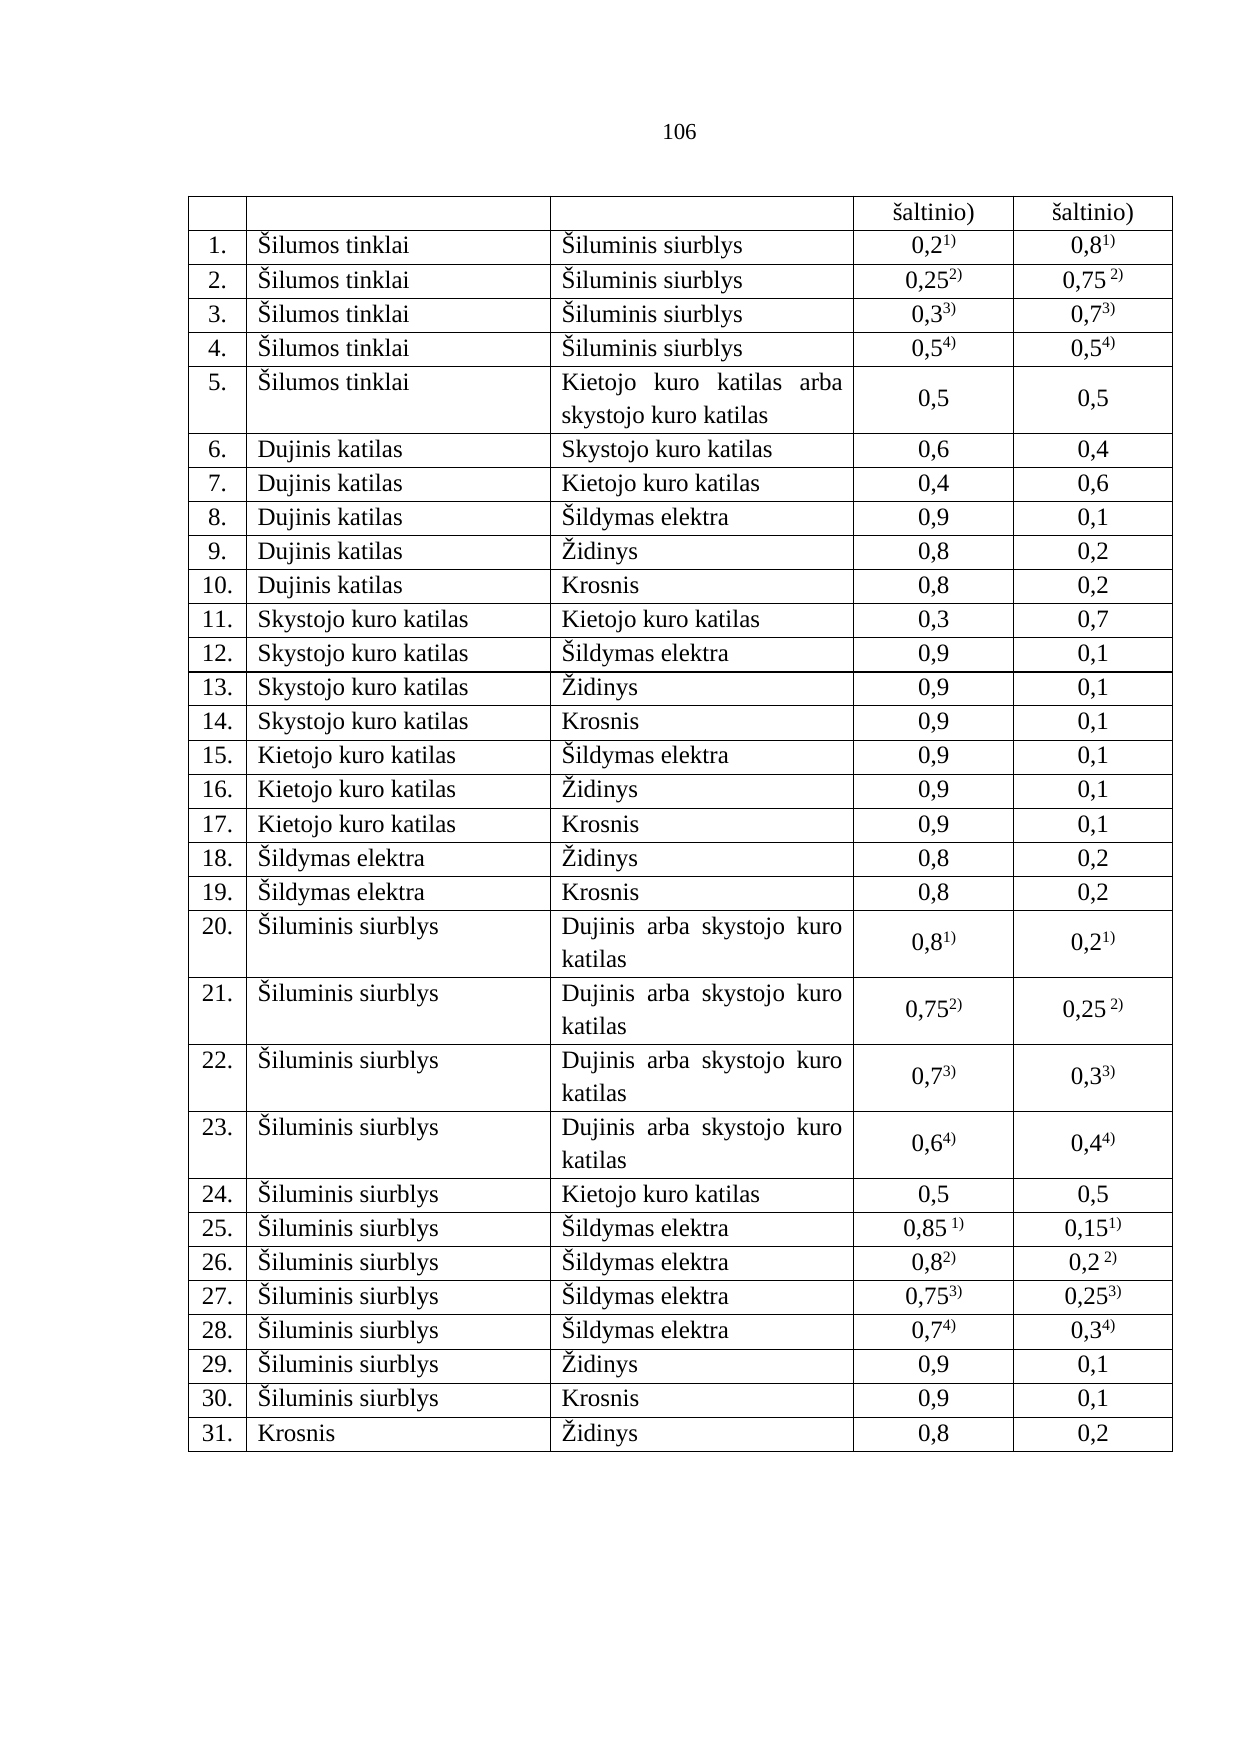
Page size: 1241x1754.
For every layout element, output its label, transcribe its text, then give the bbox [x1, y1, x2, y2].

table_cell 0,9 [854, 1384, 1013, 1417]
table_cell Šiluminis siurblys [247, 978, 550, 1044]
table_cell 0,1 [1014, 638, 1172, 671]
table_cell Kietojo kuro katilas [247, 775, 550, 808]
table_cell 21. [189, 978, 246, 1044]
table_cell 6. [189, 434, 246, 467]
table_cell 0,9 [854, 809, 1013, 842]
table_cell 0,8 [854, 843, 1013, 876]
table_cell 0,8 [854, 536, 1013, 569]
table_cell 0,2 [1014, 877, 1172, 910]
table_cell 0,752) [854, 978, 1013, 1044]
table_cell Dujinis arba skystojo kuro katilas [551, 1045, 853, 1111]
table_cell Šildymas elektra [551, 1247, 853, 1280]
table_cell 0,21) [854, 231, 1013, 264]
table_header šaltinio) [1014, 197, 1172, 229]
table_cell 0,6 [854, 434, 1013, 467]
table_cell 0,5 [1014, 1179, 1172, 1212]
table_cell Šildymas elektra [247, 843, 550, 876]
table_cell Kietojo kuro katilas arba skystojo kuro katilas [551, 367, 853, 433]
table_cell Šiluminis siurblys [247, 1350, 550, 1382]
table_cell 0,21) [1014, 911, 1172, 977]
table_cell 0,9 [854, 741, 1013, 773]
table_cell Krosnis [247, 1418, 550, 1451]
table_cell Šiluminis siurblys [247, 1045, 550, 1111]
table_cell Skystojo kuro katilas [247, 706, 550, 739]
table_cell 0,253) [1014, 1281, 1172, 1314]
table_cell Šildymas elektra [551, 1213, 853, 1246]
table_cell 0,9 [854, 1350, 1013, 1382]
table_cell Židinys [551, 843, 853, 876]
table_cell 0,2 [1014, 536, 1172, 569]
table_cell Skystojo kuro katilas [247, 638, 550, 671]
table_header [551, 197, 853, 229]
table_cell 27. [189, 1281, 246, 1314]
table_cell 0,1 [1014, 809, 1172, 842]
table_cell 15. [189, 741, 246, 773]
table_cell 0,44) [1014, 1112, 1172, 1178]
table_cell 0,2 [1014, 1418, 1172, 1451]
table_cell 0,7 [1014, 604, 1172, 637]
table_cell 5. [189, 367, 246, 433]
table_cell 0,1 [1014, 741, 1172, 773]
table_cell 16. [189, 775, 246, 808]
table_cell Šiluminis siurblys [551, 333, 853, 366]
table_cell Skystojo kuro katilas [247, 673, 550, 705]
table_cell 0,33) [854, 299, 1013, 332]
table_cell 0,1 [1014, 775, 1172, 808]
table_cell Šilumos tinklai [247, 333, 550, 366]
table_cell Šildymas elektra [551, 1281, 853, 1314]
table_cell Šiluminis siurblys [247, 1315, 550, 1348]
table_cell Židinys [551, 536, 853, 569]
table_cell 0,25 2) [1014, 978, 1172, 1044]
table_cell 0,151) [1014, 1213, 1172, 1246]
table_cell 0,5 [854, 1179, 1013, 1212]
table_header [247, 197, 550, 229]
table_cell 0,73) [1014, 299, 1172, 332]
table_cell Šiluminis siurblys [247, 1179, 550, 1212]
table_cell Kietojo kuro katilas [551, 468, 853, 501]
table_cell 0,1 [1014, 502, 1172, 535]
table_cell Šiluminis siurblys [247, 1247, 550, 1280]
table_cell Šiluminis siurblys [247, 1281, 550, 1314]
table_cell Šiluminis siurblys [247, 1112, 550, 1178]
table_cell Kietojo kuro katilas [247, 741, 550, 773]
table_cell 0,54) [1014, 333, 1172, 366]
table_cell 0,4 [854, 468, 1013, 501]
table_cell 0,2 [1014, 570, 1172, 603]
table_cell 0,54) [854, 333, 1013, 366]
table_cell Krosnis [551, 706, 853, 739]
table_cell Šilumos tinklai [247, 367, 550, 433]
table_cell 0,1 [1014, 673, 1172, 705]
table_cell 0,1 [1014, 706, 1172, 739]
table_cell 0,753) [854, 1281, 1013, 1314]
table_cell Šiluminis siurblys [247, 1384, 550, 1417]
table_cell 8. [189, 502, 246, 535]
table_cell 0,6 [1014, 468, 1172, 501]
table_cell 0,1 [1014, 1350, 1172, 1382]
table_cell Šildymas elektra [551, 638, 853, 671]
table_cell 10. [189, 570, 246, 603]
table_cell Dujinis arba skystojo kuro katilas [551, 1112, 853, 1178]
table_cell 0,64) [854, 1112, 1013, 1178]
table_cell Šildymas elektra [551, 1315, 853, 1348]
table_cell 0,4 [1014, 434, 1172, 467]
table_cell 0,3 [854, 604, 1013, 637]
table_cell Šilumos tinklai [247, 265, 550, 298]
table_cell 12. [189, 638, 246, 671]
table_cell 9. [189, 536, 246, 569]
table_cell 20. [189, 911, 246, 977]
table_cell 24. [189, 1179, 246, 1212]
table_cell Krosnis [551, 570, 853, 603]
table_cell Šildymas elektra [551, 741, 853, 773]
table_header šaltinio) [854, 197, 1013, 229]
table_cell Krosnis [551, 809, 853, 842]
table_cell Dujinis katilas [247, 468, 550, 501]
table_cell 0,82) [854, 1247, 1013, 1280]
table_cell 13. [189, 673, 246, 705]
table_cell 0,9 [854, 638, 1013, 671]
table_cell Kietojo kuro katilas [247, 809, 550, 842]
table_cell 29. [189, 1350, 246, 1382]
table_cell 0,2 2) [1014, 1247, 1172, 1280]
table_cell Šiluminis siurblys [247, 911, 550, 977]
table_cell Židinys [551, 673, 853, 705]
table_cell 0,85 1) [854, 1213, 1013, 1246]
table_cell 0,81) [1014, 231, 1172, 264]
table_cell Dujinis katilas [247, 502, 550, 535]
table_cell 14. [189, 706, 246, 739]
table_cell 25. [189, 1213, 246, 1246]
table_cell 0,8 [854, 1418, 1013, 1451]
table_cell Dujinis katilas [247, 434, 550, 467]
table_cell 0,9 [854, 502, 1013, 535]
table_cell Židinys [551, 1418, 853, 1451]
table_cell 0,252) [854, 265, 1013, 298]
table_cell Krosnis [551, 1384, 853, 1417]
table_cell Dujinis arba skystojo kuro katilas [551, 978, 853, 1044]
table_cell Kietojo kuro katilas [551, 1179, 853, 1212]
table_cell Šilumos tinklai [247, 299, 550, 332]
table_cell 18. [189, 843, 246, 876]
table_cell 31. [189, 1418, 246, 1451]
table_cell 1. [189, 231, 246, 264]
table_cell 0,33) [1014, 1045, 1172, 1111]
table_cell Šiluminis siurblys [551, 265, 853, 298]
table_cell Skystojo kuro katilas [247, 604, 550, 637]
table_cell 3. [189, 299, 246, 332]
table_cell 23. [189, 1112, 246, 1178]
table_cell 0,74) [854, 1315, 1013, 1348]
table_cell Šiluminis siurblys [247, 1213, 550, 1246]
table_cell 0,5 [854, 367, 1013, 433]
table_cell Krosnis [551, 877, 853, 910]
table_cell 22. [189, 1045, 246, 1111]
table_cell 2. [189, 265, 246, 298]
table_cell Šiluminis siurblys [551, 231, 853, 264]
table_cell 0,9 [854, 673, 1013, 705]
table_cell 28. [189, 1315, 246, 1348]
table_cell 0,8 [854, 570, 1013, 603]
table_cell Dujinis katilas [247, 536, 550, 569]
table_cell Skystojo kuro katilas [551, 434, 853, 467]
table_cell 0,81) [854, 911, 1013, 977]
table_cell 0,8 [854, 877, 1013, 910]
table_cell Šildymas elektra [247, 877, 550, 910]
table_cell 26. [189, 1247, 246, 1280]
table_cell Kietojo kuro katilas [551, 604, 853, 637]
table_cell 0,73) [854, 1045, 1013, 1111]
table_cell Dujinis arba skystojo kuro katilas [551, 911, 853, 977]
table_cell Šilumos tinklai [247, 231, 550, 264]
table_cell Židinys [551, 775, 853, 808]
table_cell Šiluminis siurblys [551, 299, 853, 332]
table_header [189, 197, 246, 229]
table_cell Šildymas elektra [551, 502, 853, 535]
table_cell 11. [189, 604, 246, 637]
table_cell 0,1 [1014, 1384, 1172, 1417]
table_cell 0,9 [854, 775, 1013, 808]
table_cell 0,9 [854, 706, 1013, 739]
table_cell Dujinis katilas [247, 570, 550, 603]
table_cell 19. [189, 877, 246, 910]
table_cell 0,75 2) [1014, 265, 1172, 298]
table_cell 7. [189, 468, 246, 501]
table_cell 4. [189, 333, 246, 366]
table_cell 0,34) [1014, 1315, 1172, 1348]
table_cell Židinys [551, 1350, 853, 1382]
table_cell 30. [189, 1384, 246, 1417]
table_cell 0,2 [1014, 843, 1172, 876]
table_cell 0,5 [1014, 367, 1172, 433]
table_cell 17. [189, 809, 246, 842]
